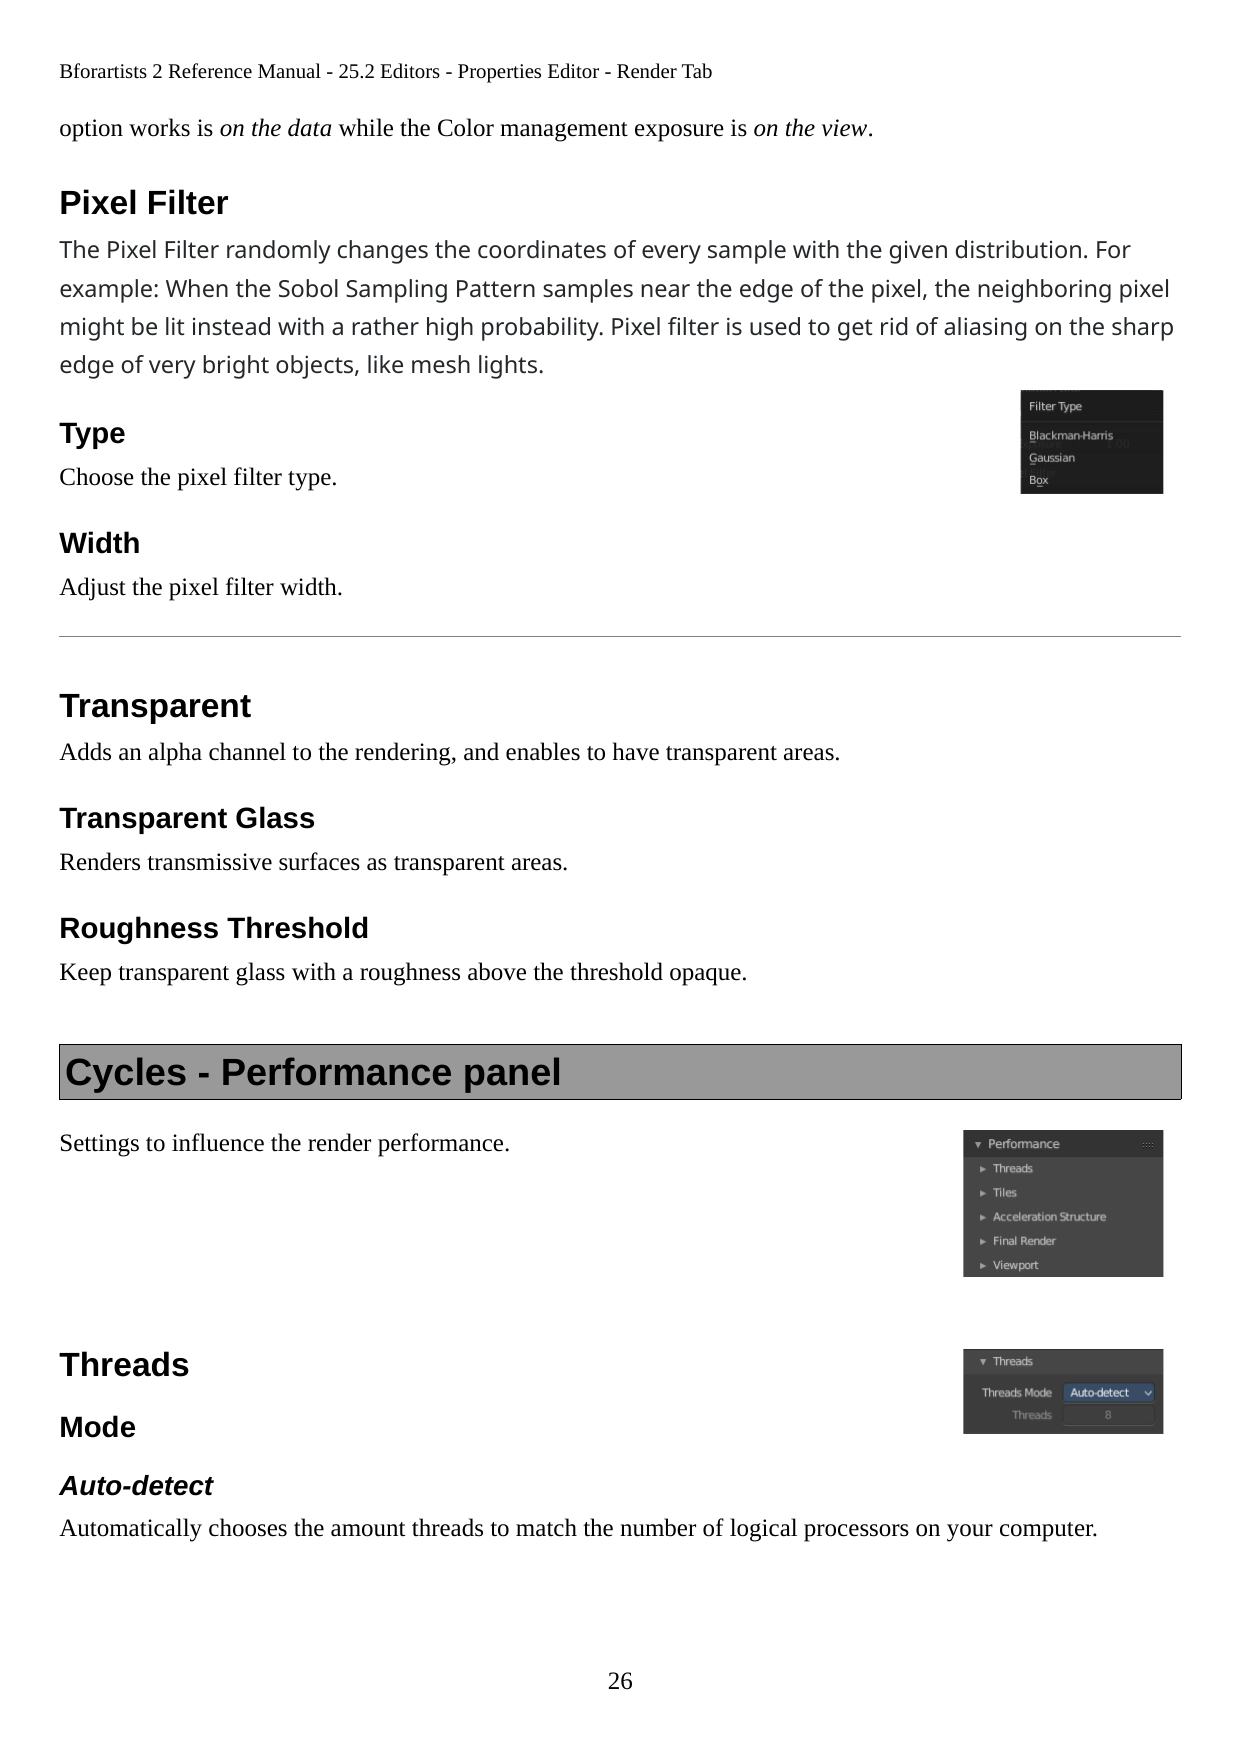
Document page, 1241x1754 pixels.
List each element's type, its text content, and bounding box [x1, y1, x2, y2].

subtitle [1164, 416, 1181, 450]
subtitle Mode [59, 1410, 1181, 1444]
table_header Cycles - Performance panel [60, 1045, 1181, 1099]
text option works is on the data while the Color management exposure is on the view. [59, 113, 1181, 141]
text Settings to influence the render performance. [59, 1128, 1181, 1156]
subtitle Roughness Threshold [59, 911, 1181, 945]
picture [963, 1349, 1164, 1434]
subtitle Width [59, 526, 1181, 560]
subtitle Pixel Filter [59, 182, 1181, 221]
text Keep transparent glass with a roughness above the threshold opaque. [59, 957, 1181, 986]
text Choose the pixel filter type. [59, 462, 1020, 491]
text Automatically chooses the amount threads to match the number of logical processors on your computer. [59, 1513, 1181, 1542]
text The Pixel Filter randomly changes the coordinates of every sample with the given distribution. For example: When the Sobol Sampling Pattern samples near the edge of the pixel, the neighboring pixel might be lit instead with a rather high probability. Pixel filter is used to get rid of aliasing on the sharp edge of very bright objects, like mesh lights. [59, 234, 1181, 381]
subtitle Transparent Glass [59, 801, 1181, 835]
text Renders transmissive surfaces as transparent areas. [59, 847, 1181, 876]
text Adds an alpha channel to the rendering, and enables to have transparent areas. [59, 737, 1181, 766]
subtitle Threads [59, 1345, 1181, 1383]
picture [1020, 390, 1164, 494]
picture [963, 1130, 1164, 1277]
subtitle Transparent [59, 686, 1181, 725]
subtitle Auto-detect [59, 1469, 1181, 1501]
subtitle Type [59, 416, 1020, 450]
text Adjust the pixel filter width. [59, 572, 1181, 601]
